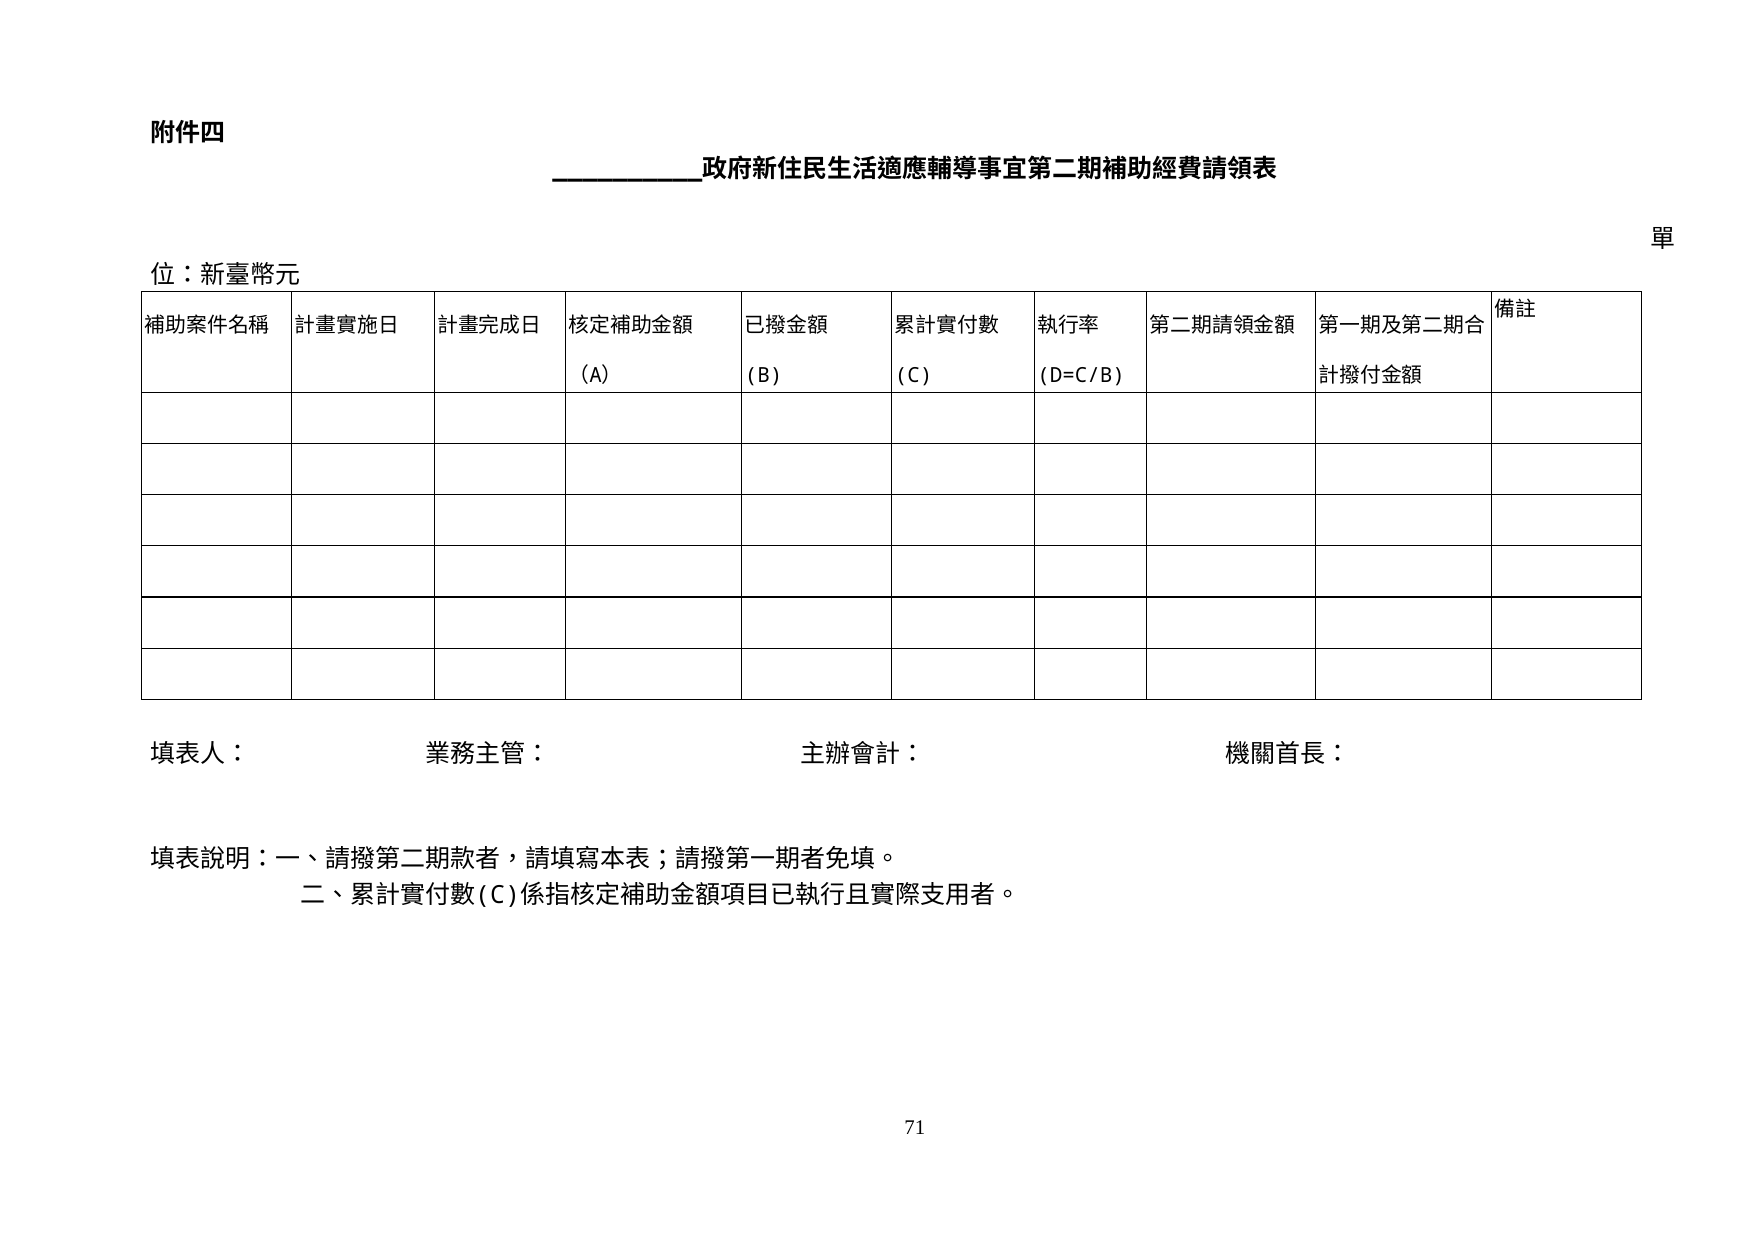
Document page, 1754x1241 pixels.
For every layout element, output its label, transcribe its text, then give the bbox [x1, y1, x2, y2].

table_cell [892, 393, 1034, 443]
table_cell [435, 393, 565, 443]
table_header 第二期請領金額 [1147, 292, 1315, 392]
table_cell [566, 393, 741, 443]
table_cell [435, 649, 565, 698]
table_cell [142, 649, 291, 698]
table_cell [1147, 546, 1315, 596]
table_cell [1035, 649, 1146, 698]
table_cell [142, 495, 291, 545]
table_cell [292, 649, 434, 698]
table_header 累計實付數 (C) [892, 292, 1034, 392]
text __________政府新住民生活適應輔導事宜第二期補助經費請領表 [150, 148, 1679, 185]
table_cell [142, 598, 291, 647]
table_cell [742, 495, 891, 545]
table_cell [1316, 546, 1491, 596]
table_header 備註 [1492, 292, 1641, 392]
table_cell [142, 444, 291, 494]
text 二、累計實付數(C)係指核定補助金額項目已執行且實際支用者。 [150, 874, 1679, 911]
table_cell [142, 393, 291, 443]
table_cell [1492, 598, 1641, 647]
table_cell [1147, 649, 1315, 698]
table_cell [1035, 495, 1146, 545]
table_cell [435, 444, 565, 494]
table_cell [1035, 598, 1146, 647]
table_cell [1492, 546, 1641, 596]
table_cell [292, 444, 434, 494]
table_cell [892, 495, 1034, 545]
table_cell [1035, 393, 1146, 443]
table_cell [1316, 649, 1491, 698]
table_cell [892, 598, 1034, 647]
table_cell [1492, 649, 1641, 698]
table_cell [566, 444, 741, 494]
table_cell [1492, 393, 1641, 443]
table_cell [1492, 444, 1641, 494]
table_cell [566, 649, 741, 698]
table_cell [1147, 444, 1315, 494]
table_cell [1035, 444, 1146, 494]
table_cell [566, 495, 741, 545]
table_header 執行率 (D=C/B) [1035, 292, 1146, 392]
table_header 核定補助金額（A） [566, 292, 741, 392]
table_cell [435, 546, 565, 596]
text 單位：新臺幣元 [150, 219, 1679, 291]
table_cell [566, 546, 741, 596]
text 填表人： 業務主管： 主辦會計： 機關首長： [150, 734, 1679, 770]
table_header 計畫完成日 [435, 292, 565, 392]
table_cell [1316, 495, 1491, 545]
table_cell [292, 546, 434, 596]
text 填表說明：一、請撥第二期款者，請填寫本表；請撥第一期者免填。 [150, 838, 1679, 874]
table_cell [892, 546, 1034, 596]
table_cell [742, 546, 891, 596]
table_cell [742, 649, 891, 698]
table_cell [142, 546, 291, 596]
table_cell [742, 598, 891, 647]
table_cell [292, 393, 434, 443]
table_cell [742, 444, 891, 494]
table_header 第一期及第二期合計撥付金額 [1316, 292, 1491, 392]
table_cell [1316, 598, 1491, 647]
table_cell [1316, 393, 1491, 443]
table_cell [435, 495, 565, 545]
table_cell [892, 649, 1034, 698]
table_cell [1147, 495, 1315, 545]
table_cell [292, 495, 434, 545]
table_cell [892, 444, 1034, 494]
text 附件四 [150, 112, 1679, 148]
table_cell [1492, 495, 1641, 545]
table_cell [1147, 393, 1315, 443]
table_cell [1147, 598, 1315, 647]
table_cell [1316, 444, 1491, 494]
table_cell [1035, 546, 1146, 596]
table_header 已撥金額 (B) [742, 292, 891, 392]
table_header 計畫實施日 [292, 292, 434, 392]
table_cell [435, 598, 565, 647]
table_header 補助案件名稱 [142, 292, 291, 392]
table_cell [566, 598, 741, 647]
table_cell [292, 598, 434, 647]
table_cell [742, 393, 891, 443]
